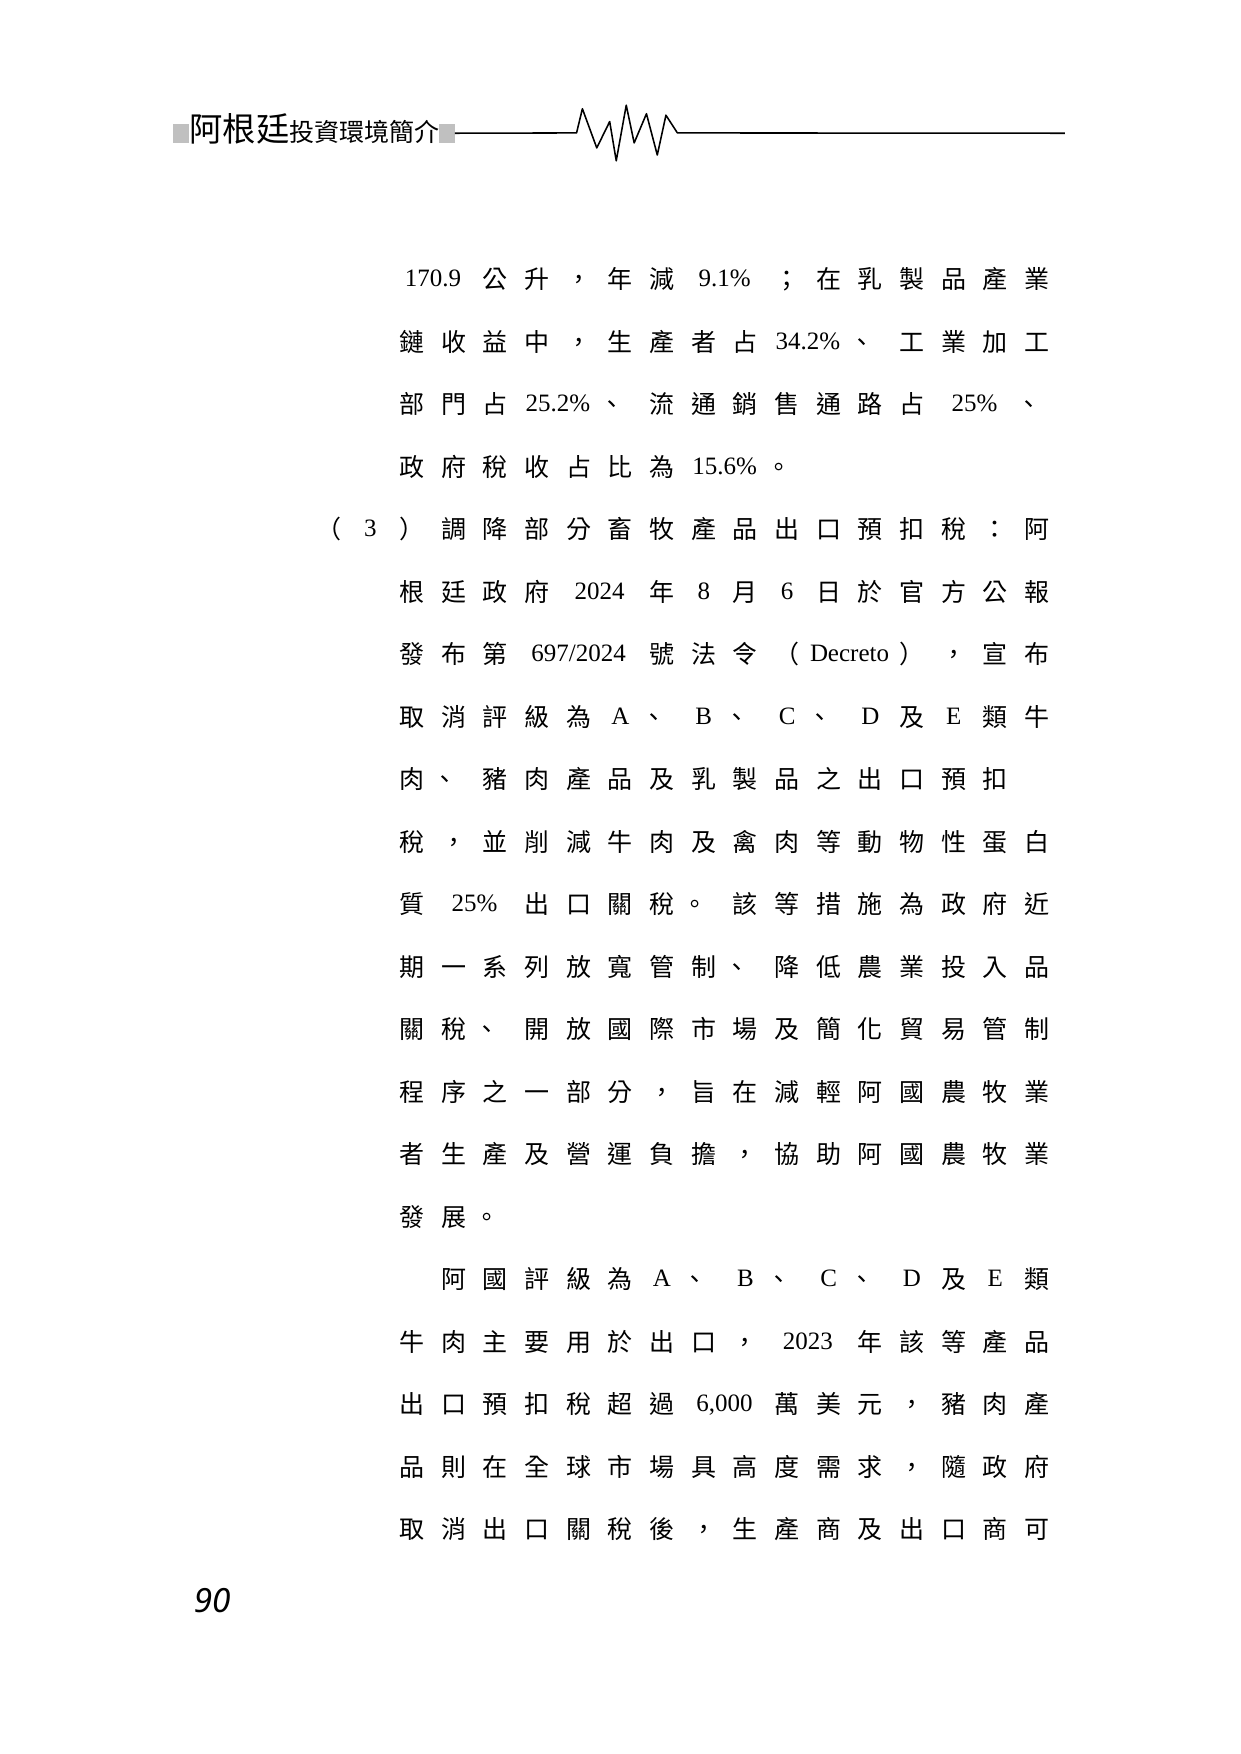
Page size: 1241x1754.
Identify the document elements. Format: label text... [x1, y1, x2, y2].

text 170.9公升，年減9.1%；在乳製品產業鏈收益中，生產者占34.2%、工業加工部門占25.2%、流通銷售通路占25%、政府稅收占比為15.6%。 [367, 236, 1058, 486]
text 阿國評級為A、B、C、D及E類牛肉主要用於出口，2023年該等產品出口預扣稅超過6,000萬美元，豬肉產品則在全球市場具高度需求，隨政府取消出口關稅後，生產商及出口商可 [367, 1236, 1058, 1549]
text （3）調降部分畜牧產品出口預扣稅：阿根廷政府2024年8月6日於官方公報發布第697/2024號法令（Decreto），宣布取消評級為A、B、C、D及E類牛肉、豬肉產品及乳製品之出口預扣稅，並削減牛肉及禽肉等動物性蛋白質25%出口關稅。該等措施為政府近期一系列放寬管制、降低農業投入品關稅、開放國際市場及簡化貿易管制程序之一部分，旨在減輕阿國農牧業者生產及營運負擔，協助阿國農牧業發展。 [306, 486, 1058, 1236]
